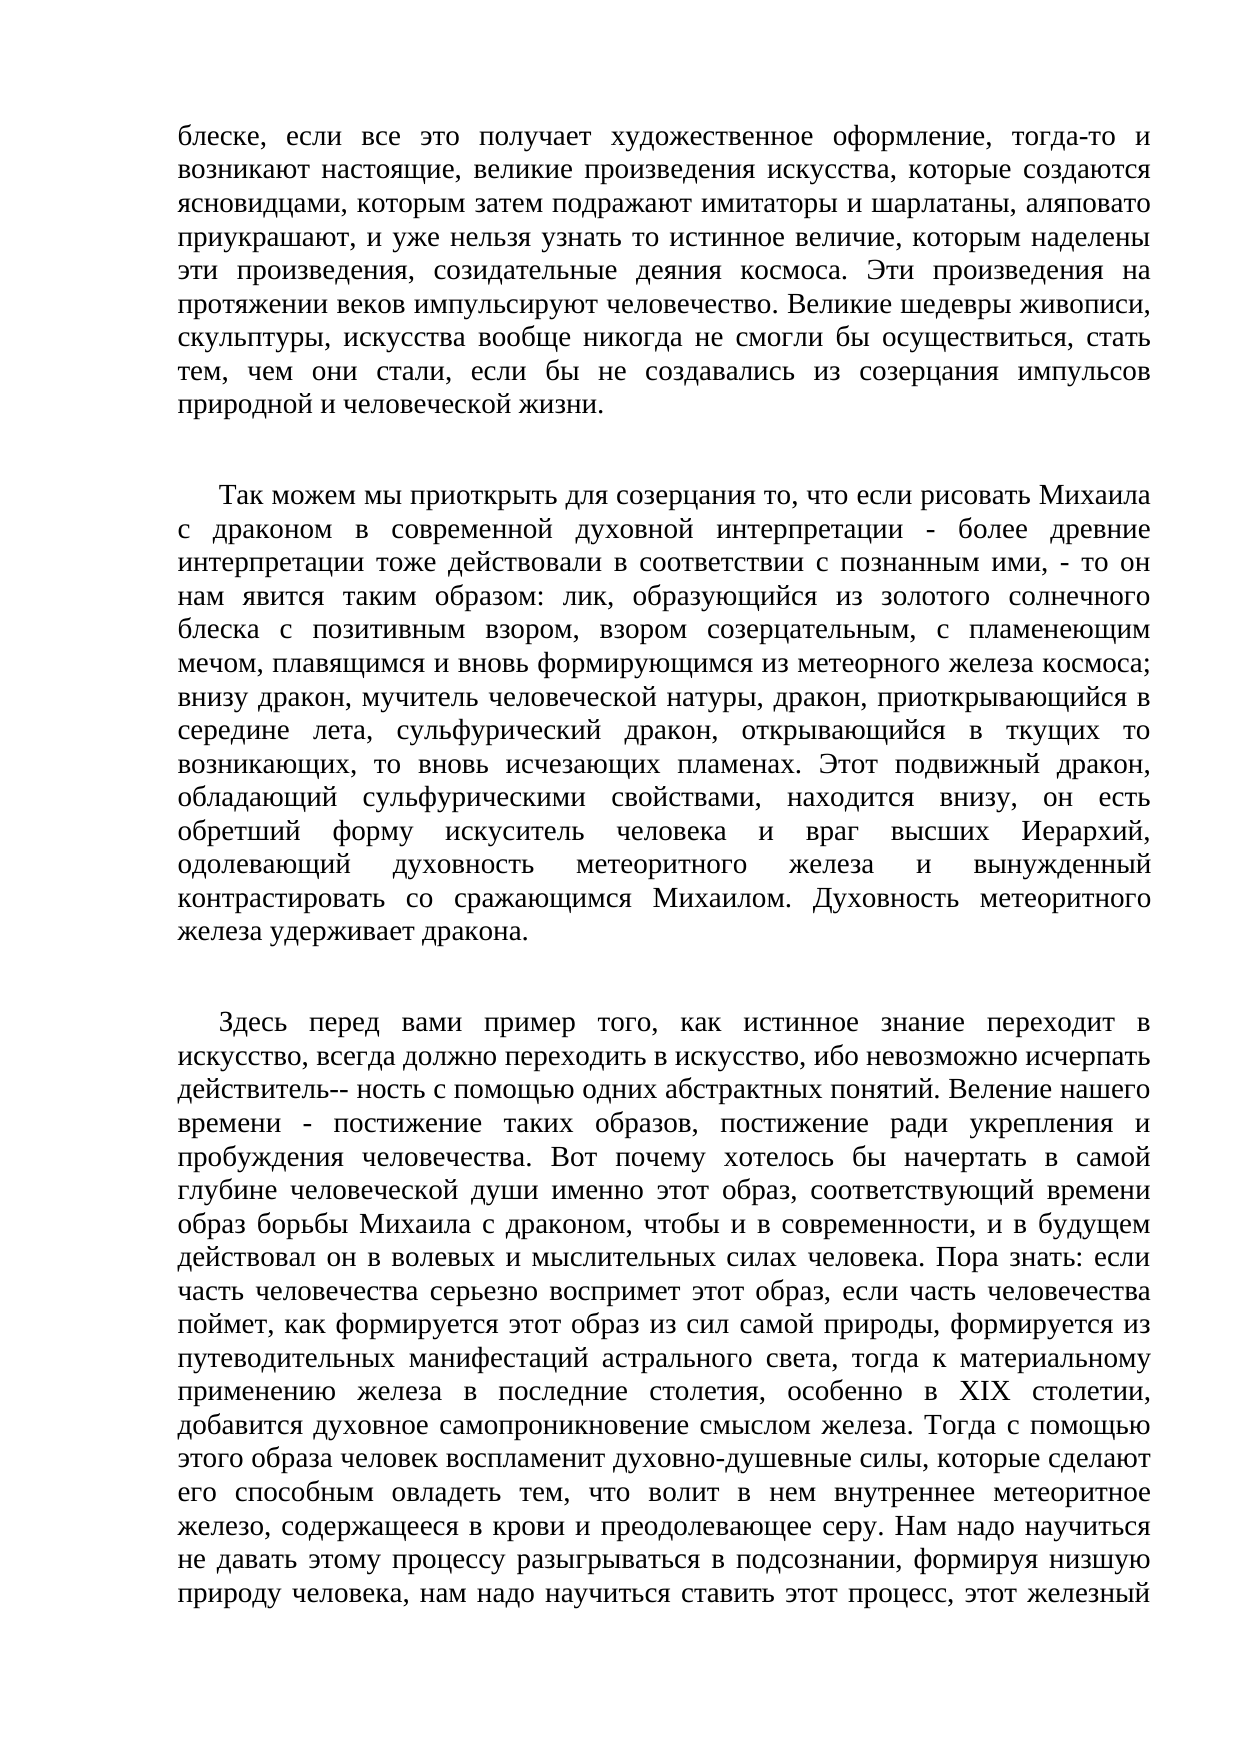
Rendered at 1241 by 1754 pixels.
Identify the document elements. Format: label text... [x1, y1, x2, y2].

text Так можем мы приоткрыть для созерцания то, что если рисовать Михаила с драконом в современной духовной интерпретации - более древние интерпретации тоже действовали в соответствии с познанным ими, - то он нам явится таким образом: лик, образующийся из золотого солнечного блеска с позитивным взором, взором созерцательным, с пламенеющим мечом, плавящимся и вновь формирующимся из метеорного железа космоса; внизу дракон, мучитель человеческой натуры, дракон, приоткрывающийся в середине лета, сульфурический дракон, открывающийся в ткущих то возникающих, то вновь исчезающих пламенах. Этот подвижный дракон, обладающий сульфурическими свойствами, находится внизу, он есть обретший форму искуситель человека и враг высших Иерархий, одолевающий духовность метеоритного железа и вынужденный контрастировать со сражающимся Михаилом. Духовность метеоритного железа удерживает дракона. [177, 477, 1152, 947]
text Здесь перед вами пример того, как истинное знание переходит в искусство, всегда должно переходить в искусство, ибо невозможно исчерпать действитель-- ность с помощью одних абстрактных понятий. Веление нашего времени - постижение таких образов, постижение ради укрепления и пробуждения человечества. Вот почему хотелось бы начертать в самой глубине человеческой души именно этот образ, соответствующий времени образ борьбы Михаила с драконом, чтобы и в современности, и в будущем действовал он в волевых и мыслительных силах человека. Пора знать: если часть человечества серьезно воспримет этот образ, если часть человечества поймет, как формируется этот образ из сил самой природы, формируется из путеводительных манифестаций астрального света, тогда к материальному применению железа в последние столетия, особенно в XIX столетии, добавится духовное самопроникновение смыслом железа. Тогда с помощью этого образа человек воспламенит духовно-душевные силы, которые сделают его способным овладеть тем, что волит в нем внутреннее метеоритное железо, содержащееся в крови и преодолевающее серу. Нам надо научиться не давать этому процессу разыгрываться в подсознании, формируя низшую природу человека, нам надо научиться ставить этот процесс, этот железный [177, 1004, 1152, 1608]
text блеске, если все это получает художественное оформление, тогда-то и возникают настоящие, великие произведения искусства, которые создаются ясновидцами, которым затем подражают имитаторы и шарлатаны, аляповато приукрашают, и уже нельзя узнать то истинное величие, которым наделены эти произведения, созидательные деяния космоса. Эти произведения на протяжении веков импульсируют человечество. Великие шедевры живописи, скульптуры, искусства вообще никогда не смогли бы осуществиться, стать тем, чем они стали, если бы не создавались из созерцания импульсов природной и человеческой жизни. [177, 118, 1152, 420]
